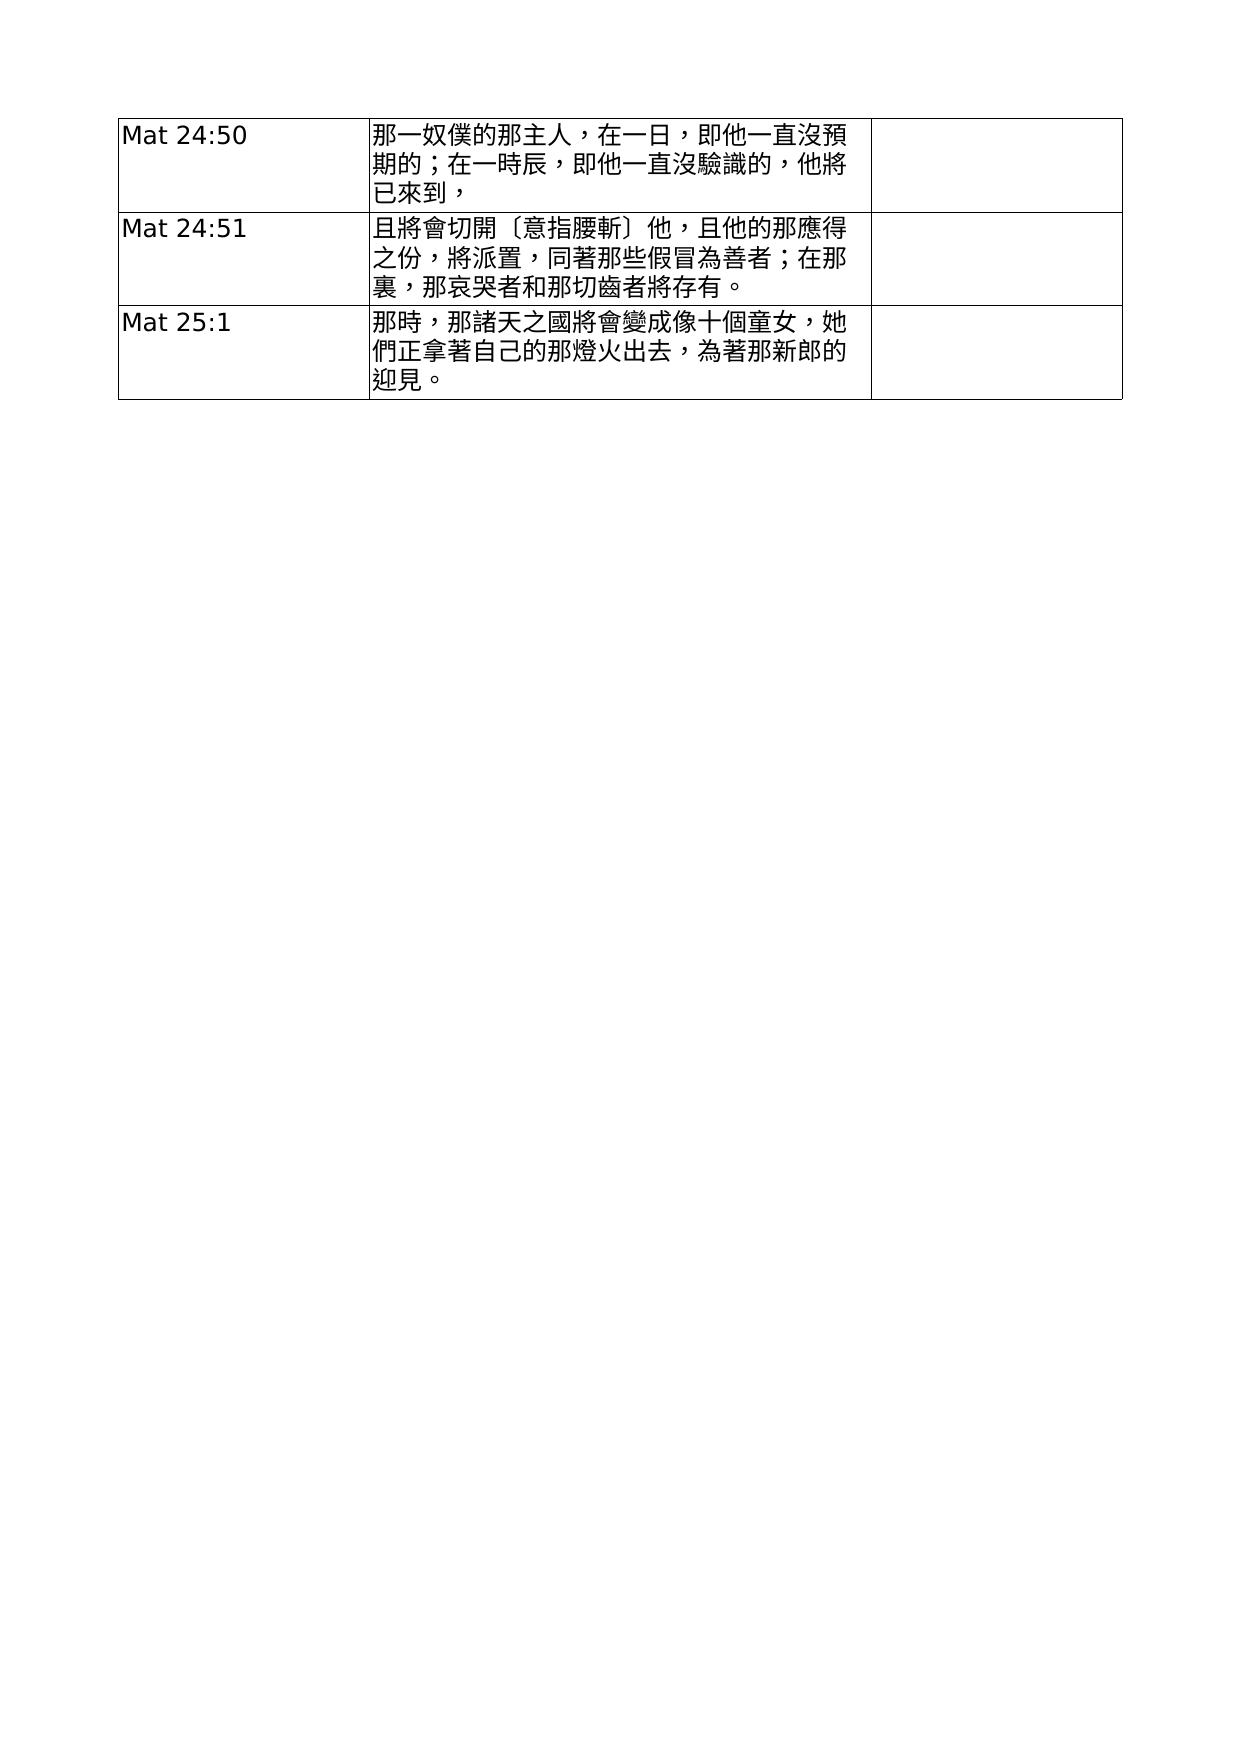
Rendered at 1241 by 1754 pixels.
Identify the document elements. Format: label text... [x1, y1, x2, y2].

table_cell [872, 306, 1122, 398]
table_cell 且將會切開〔意指腰斬〕他，且他的那應得之份，將派置，同著那些假冒為善者；在那裏，那哀哭者和那切齒者將存有。 [370, 213, 871, 305]
table_cell Mat 24:50 [119, 119, 369, 212]
table_cell [872, 213, 1122, 305]
table_cell [872, 119, 1122, 212]
table_cell 那一奴僕的那主人，在一日，即他一直沒預期的；在一時辰，即他一直沒驗識的，他將已來到， [370, 119, 871, 212]
table_cell Mat 24:51 [119, 213, 369, 305]
table_cell Mat 25:1 [119, 306, 369, 398]
table_cell 那時，那諸天之國將會變成像十個童女，她們正拿著自己的那燈火出去，為著那新郎的迎見。 [370, 306, 871, 398]
